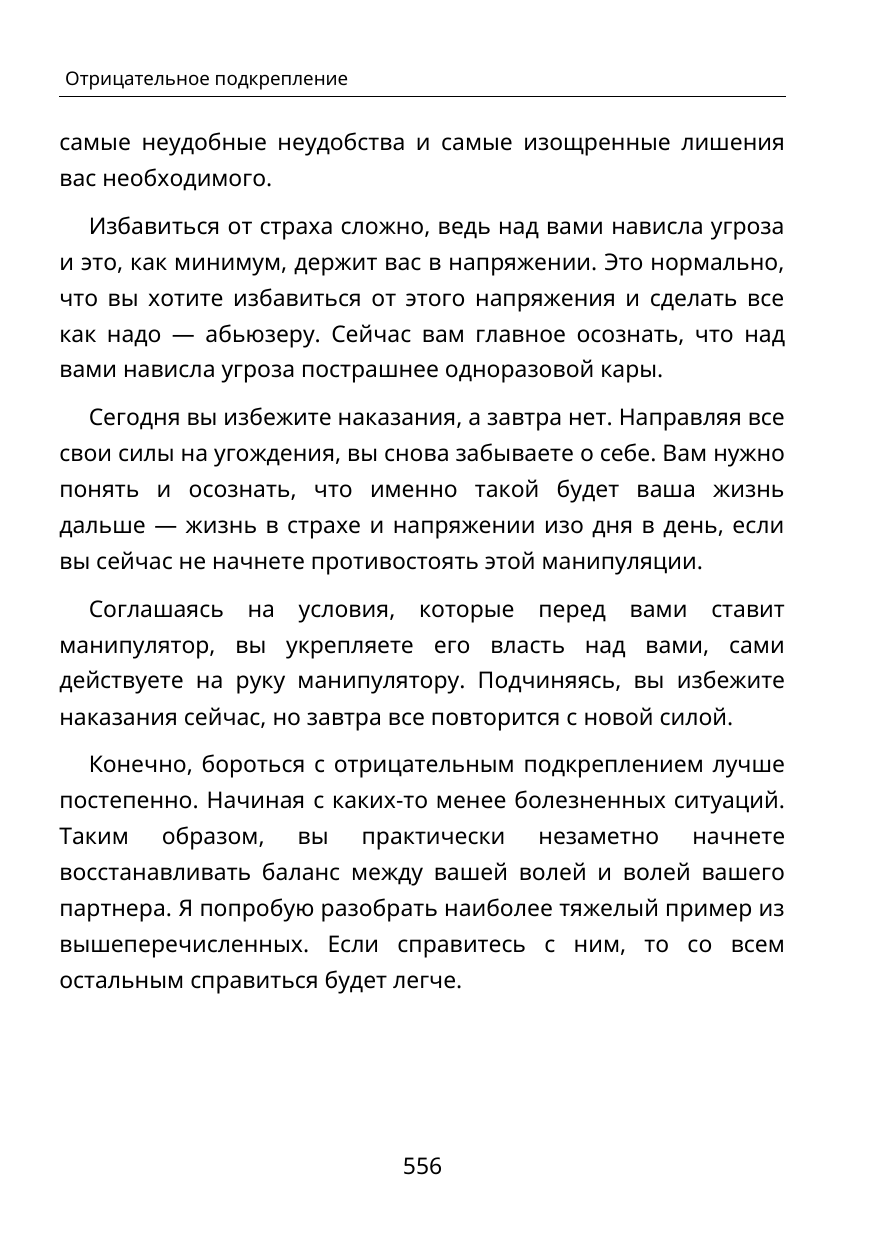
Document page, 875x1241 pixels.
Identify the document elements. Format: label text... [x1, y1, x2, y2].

text самые неудобные неудобства и самые изощренные лишения вас необходимого. [59, 126, 786, 193]
text Конечно, бороться с отрицательным подкреплением лучше постепенно. Начиная с каких-то менее болезненных ситуаций. Таким образом, вы практически незаметно начнете восстанавливать баланс между вашей волей и волей вашего партнера. Я попробую разобрать наиболее тяжелый пример из вышеперечисленных. Если справитесь с ним, то со всем остальным справиться будет легче. [59, 748, 786, 995]
text Сегодня вы избежите наказания, а завтра нет. Направляя все свои силы на угождения, вы снова забываете о себе. Вам нужно понять и осознать, что именно такой будет ваша жизнь дальше — жизнь в страхе и напряжении изо дня в день, если вы сейчас не начнете противостоять этой манипуляции. [59, 401, 786, 576]
text Соглашаясь на условия, которые перед вами ставит манипулятор, вы укрепляете его власть над вами, сами действуете на руку манипулятору. Подчиняясь, вы избежите наказания сейчас, но завтра все повторится с новой силой. [59, 593, 786, 732]
text Избавиться от страха сложно, ведь над вами нависла угроза и это, как минимум, держит вас в напряжении. Это нормально, что вы хотите избавиться от этого напряжения и сделать все как надо — абьюзеру. Сейчас вам главное осознать, что над вами нависла угроза пострашнее одноразовой кары. [59, 210, 786, 385]
